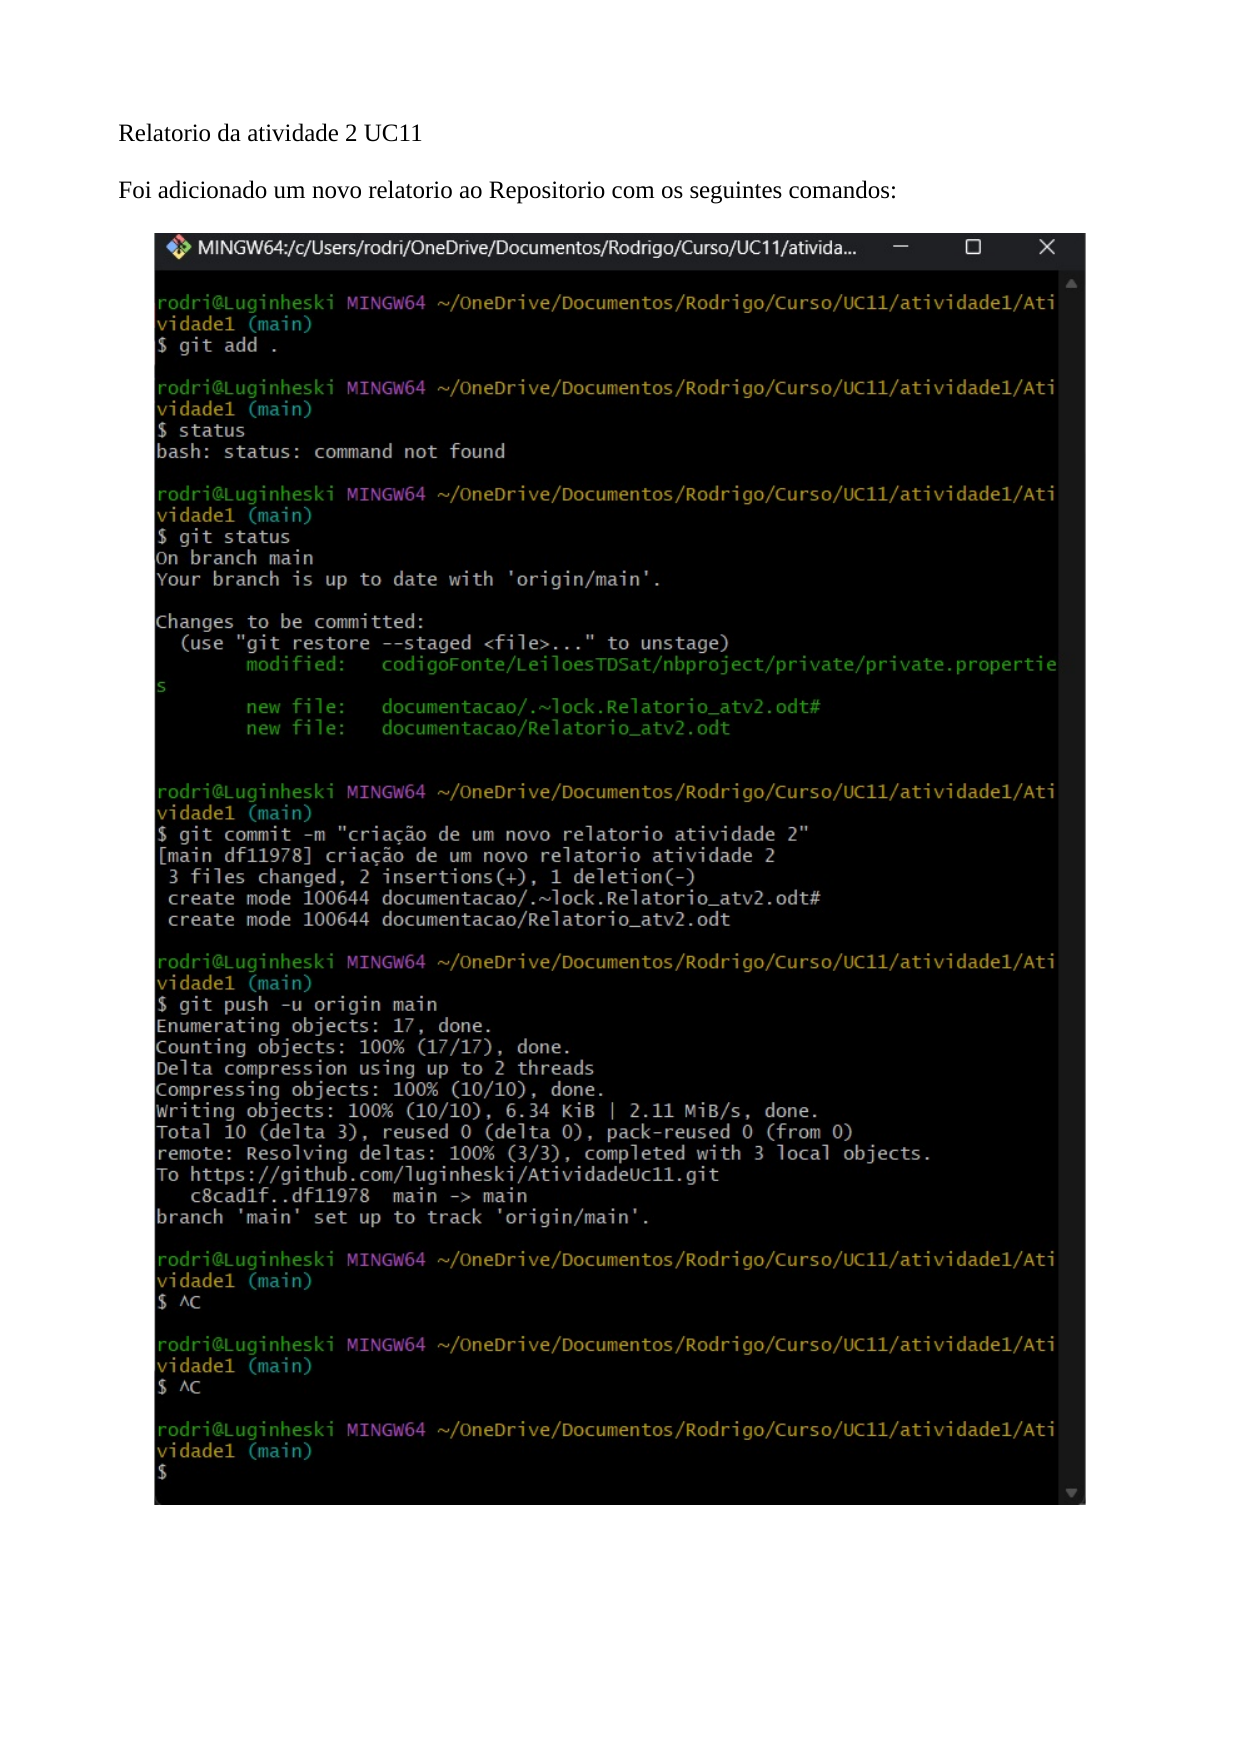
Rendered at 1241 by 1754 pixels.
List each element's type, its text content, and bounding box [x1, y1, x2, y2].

text Relatorio da atividade 2 UC11 [118, 118, 1122, 147]
picture [154, 233, 1086, 1505]
text Foi adicionado um novo relatorio ao Repositorio com os seguintes comandos: [118, 176, 1122, 204]
